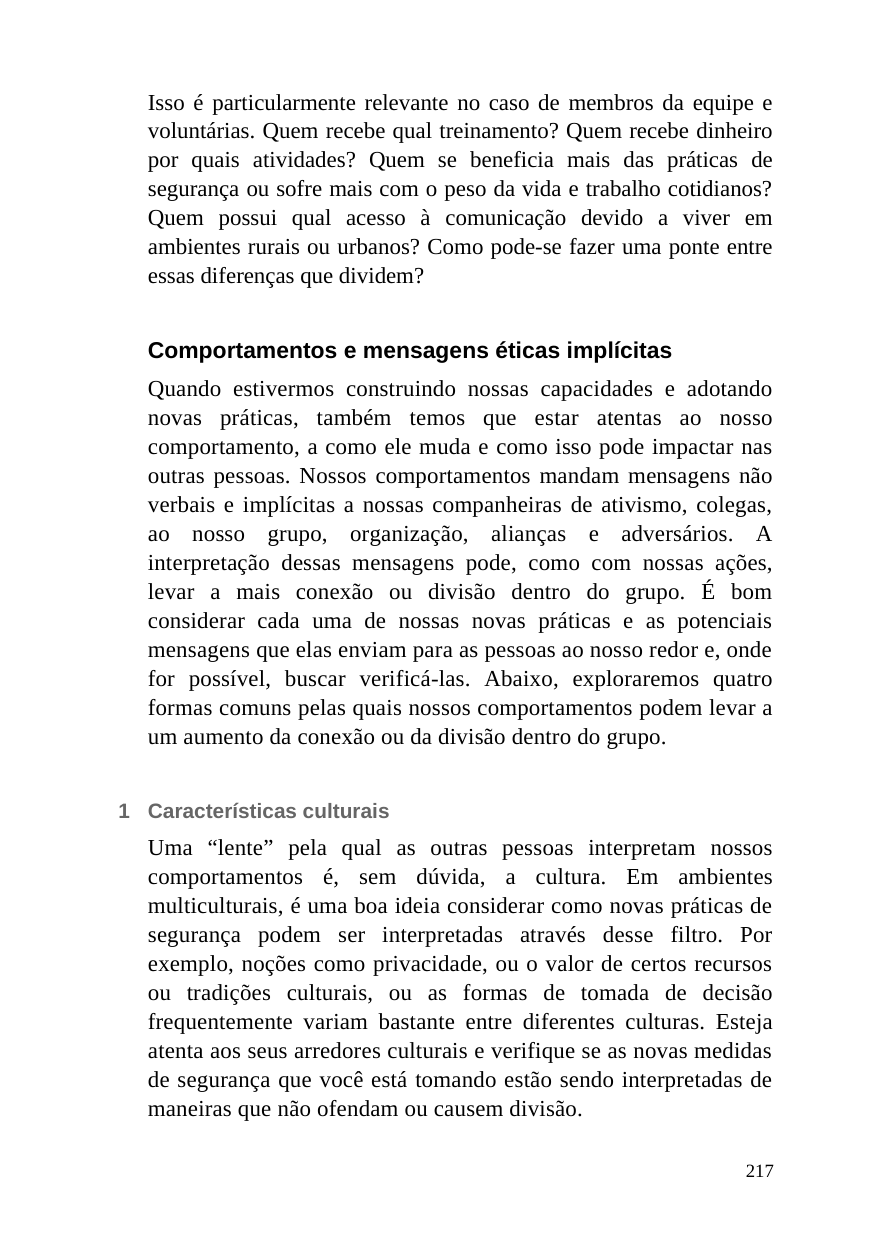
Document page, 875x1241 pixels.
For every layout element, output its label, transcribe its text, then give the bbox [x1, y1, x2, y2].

text Uma “lente” pela qual as outras pessoas interpretam nossos comportamentos é, sem dúvida, a cultura. Em ambientes multiculturais, é uma boa ideia considerar como novas práticas de segurança podem ser interpretadas através desse filtro. Por exemplo, noções como privacidade, ou o valor de certos recursos ou tradições culturais, ou as formas de tomada de decisão frequentemente variam bastante entre diferentes culturas. Esteja atenta aos seus arredores culturais e verifique se as novas medidas de segurança que você está tomando estão sendo interpretadas de maneiras que não ofendam ou causem divisão. [148, 834, 774, 1121]
text Isso é particularmente relevante no caso de membros da equipe e voluntárias. Quem recebe qual treinamento? Quem recebe dinheiro por quais atividades? Quem se beneficia mais das práticas de segurança ou sofre mais com o peso da vida e trabalho cotidianos? Quem possui qual acesso à comunicação devido a viver em ambientes rurais ou urbanos? Como pode-se fazer uma ponte entre essas diferenças que dividem? [148, 88, 774, 289]
text Quando estivermos construindo nossas capacidades e adotando novas práticas, também temos que estar atentas ao nosso comportamento, a como ele muda e como isso pode impactar nas outras pessoas. Nossos comportamentos mandam mensagens não verbais e implícitas a nossas companheiras de ativismo, colegas, ao nosso grupo, organização, alianças e adversários. A interpretação dessas mensagens pode, como com nossas ações, levar a mais conexão ou divisão dentro do grupo. É bom considerar cada uma de nossas novas práticas e as potenciais mensagens que elas enviam para as pessoas ao nosso redor e, onde for possível, buscar verificá-las. Abaixo, exploraremos quatro formas comuns pelas quais nossos comportamentos podem levar a um aumento da conexão ou da divisão dentro do grupo. [148, 375, 774, 749]
subtitle Comportamentos e mensagens éticas implícitas [148, 337, 774, 364]
text 1 Características culturais [118, 798, 774, 822]
